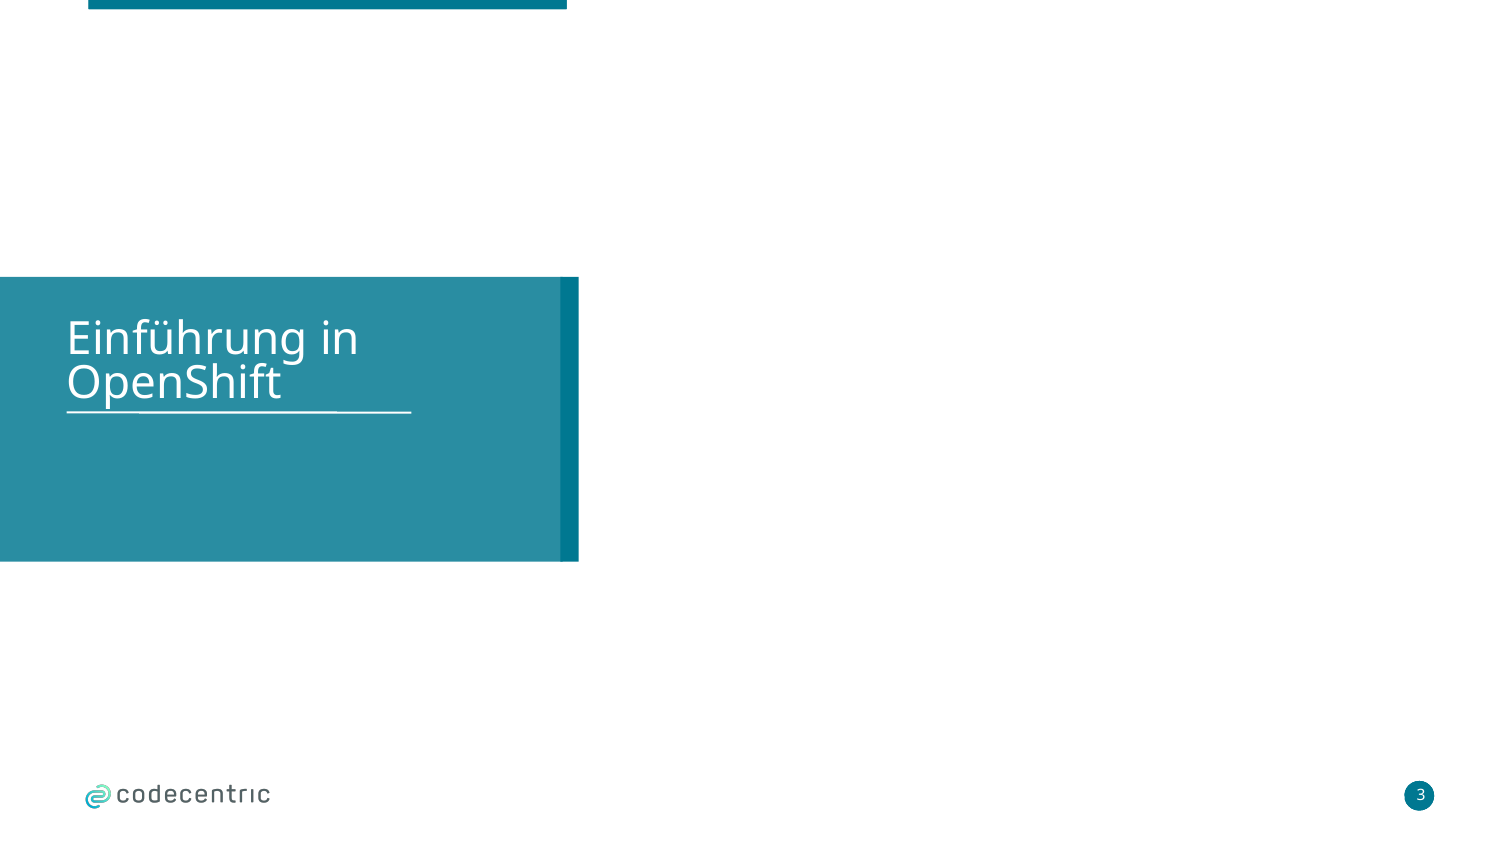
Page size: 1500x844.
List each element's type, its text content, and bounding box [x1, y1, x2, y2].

text_box [88, 0, 567, 10]
text_box [1392, 783, 1450, 808]
text_box [0, 276, 579, 562]
picture [65, 763, 289, 828]
text_box Einführung in OpenShift [66, 319, 560, 404]
